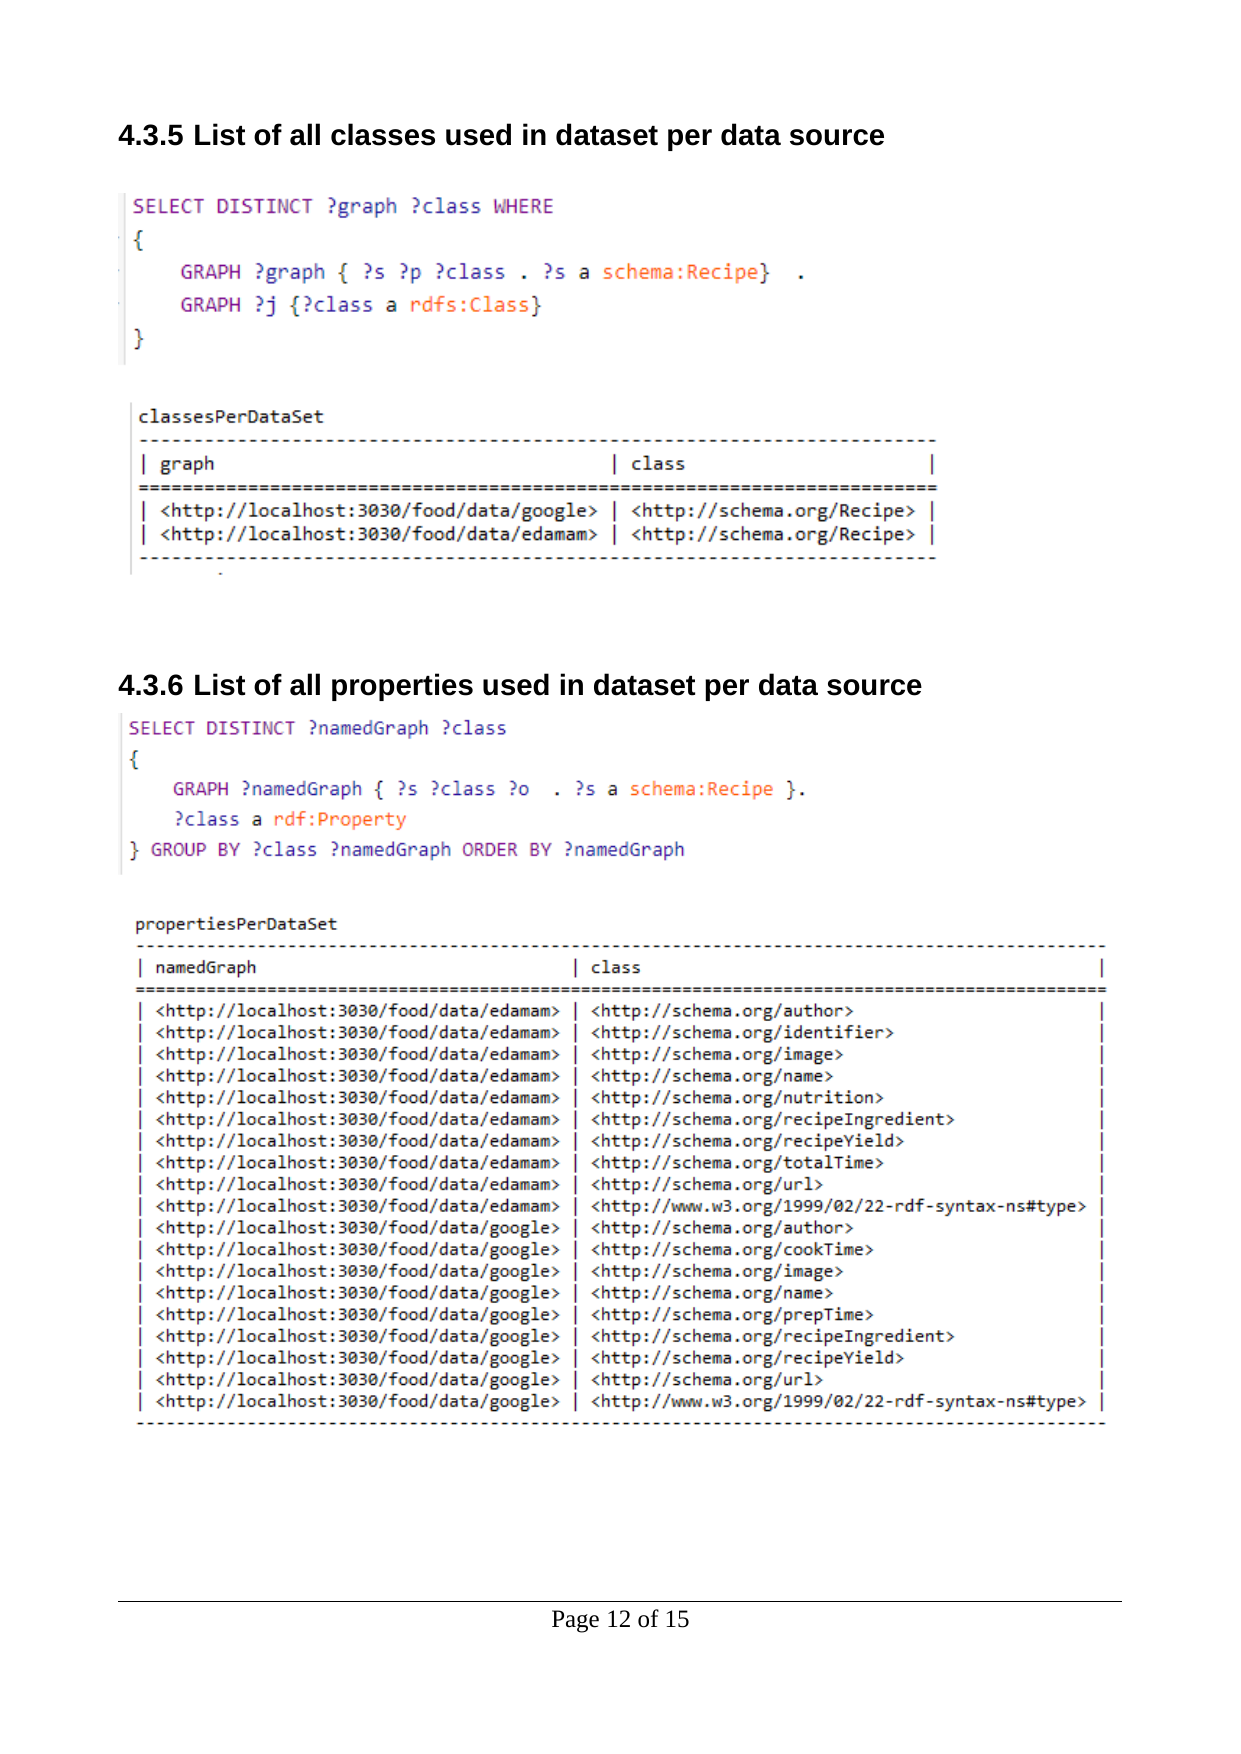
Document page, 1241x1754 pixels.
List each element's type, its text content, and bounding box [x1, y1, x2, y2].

picture [118, 713, 1123, 1478]
subtitle List of all classes used in dataset per data source [118, 118, 1122, 152]
picture [118, 193, 1015, 625]
subtitle List of all properties used in dataset per data source [118, 668, 1122, 701]
